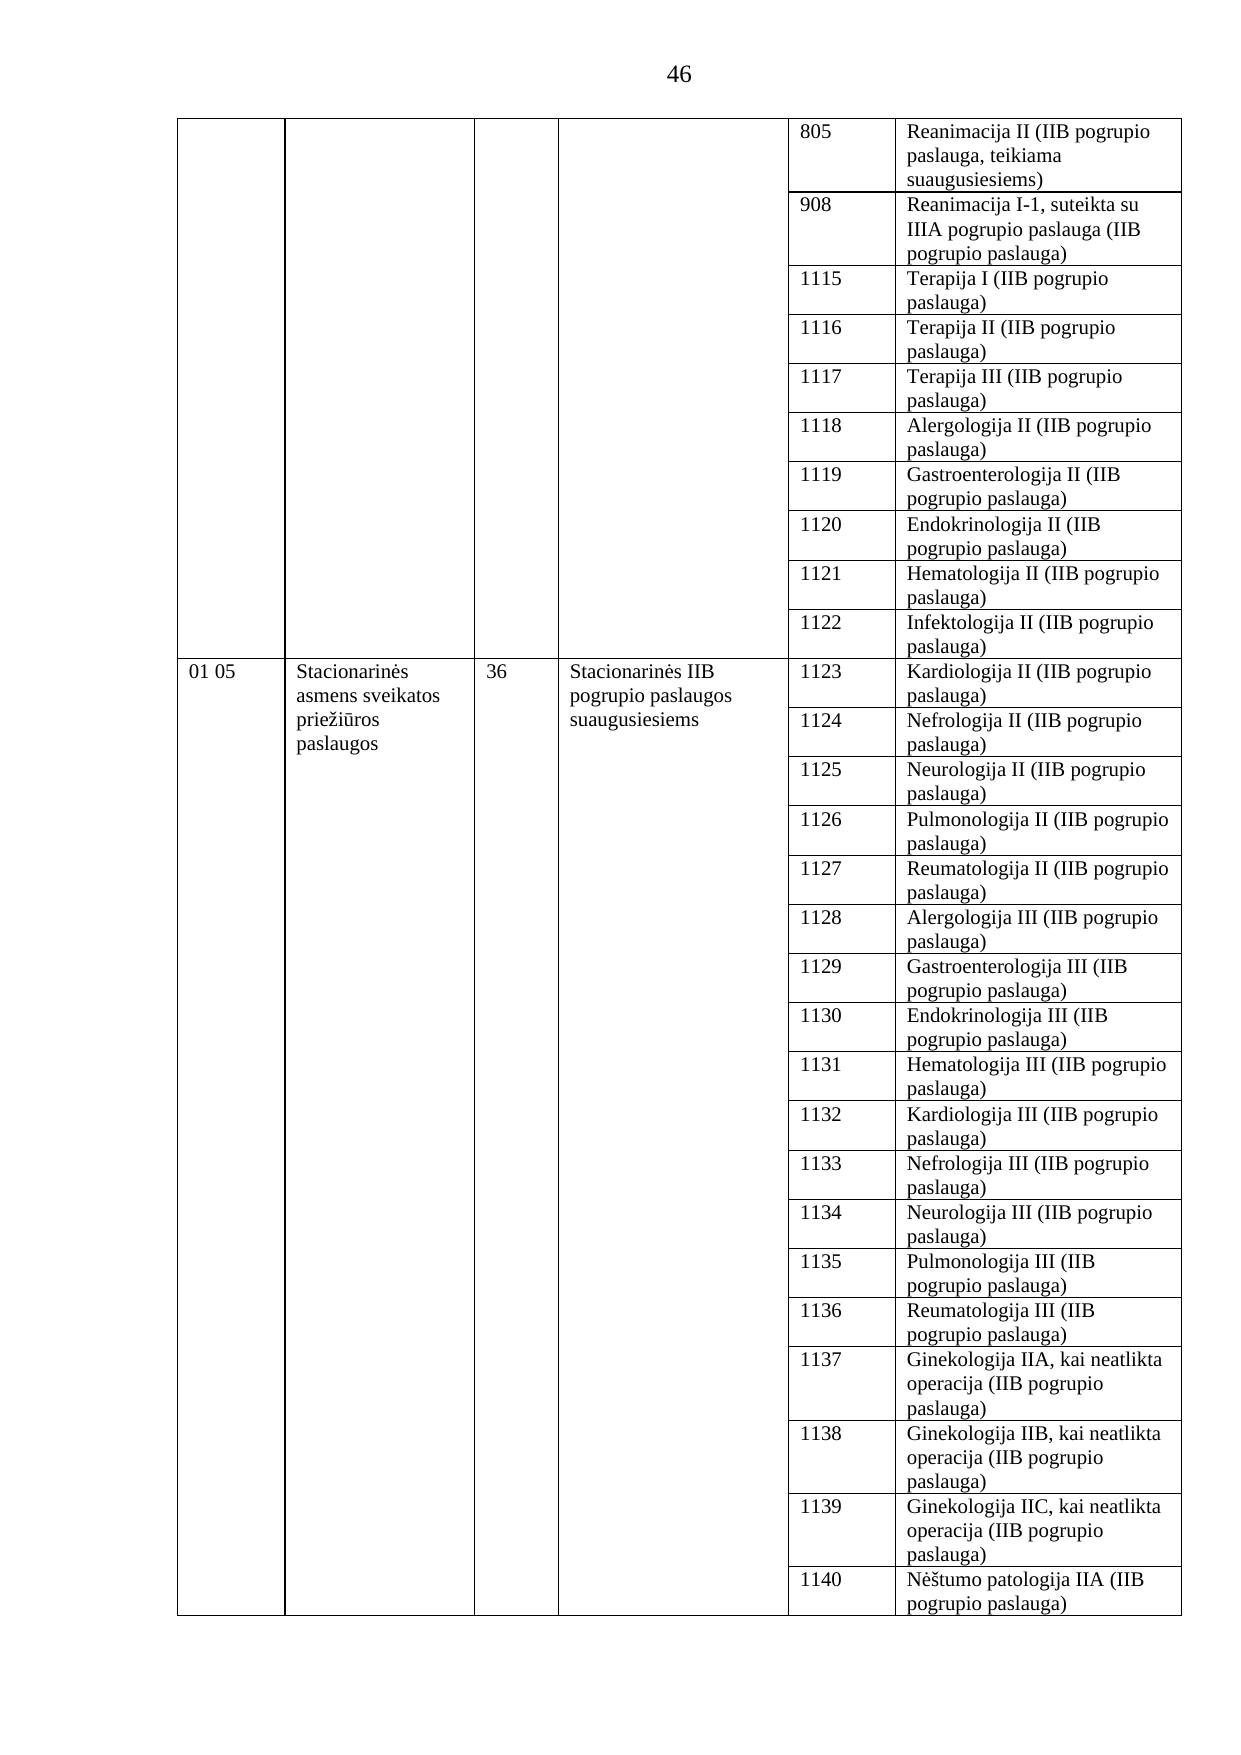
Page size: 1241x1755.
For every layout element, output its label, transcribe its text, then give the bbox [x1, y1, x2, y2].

table_cell Ginekologija IIC, kai neatlikta operacija (IIB pogrupio paslauga) [896, 1494, 1181, 1566]
table_cell 1117 [789, 364, 895, 412]
table_cell 1140 [789, 1567, 895, 1615]
table_cell 1118 [789, 413, 895, 461]
table_cell Ginekologija IIB, kai neatlikta operacija (IIB pogrupio paslauga) [896, 1421, 1181, 1493]
table_cell [559, 119, 788, 658]
table_cell Endokrinologija II (IIB pogrupio paslauga) [896, 511, 1181, 559]
table_cell Terapija III (IIB pogrupio paslauga) [896, 364, 1181, 412]
table_cell 1116 [789, 315, 895, 363]
table_cell Pulmonologija III (IIB pogrupio paslauga) [896, 1249, 1181, 1297]
table_cell Neurologija III (IIB pogrupio paslauga) [896, 1200, 1181, 1248]
table_cell [178, 119, 284, 658]
table_cell Alergologija II (IIB pogrupio paslauga) [896, 413, 1181, 461]
table_cell 1133 [789, 1151, 895, 1199]
table_cell Hematologija III (IIB pogrupio paslauga) [896, 1052, 1181, 1100]
table_cell Reumatologija III (IIB pogrupio paslauga) [896, 1298, 1181, 1346]
table_cell 1136 [789, 1298, 895, 1346]
table_cell [475, 119, 558, 658]
table_cell 01 05 [178, 659, 284, 1615]
table_cell 1138 [789, 1421, 895, 1493]
table_cell Nefrologija III (IIB pogrupio paslauga) [896, 1151, 1181, 1199]
table_cell 1119 [789, 462, 895, 510]
table_cell 1127 [789, 856, 895, 904]
table_cell Gastroenterologija III (IIB pogrupio paslauga) [896, 954, 1181, 1002]
table_cell Nėštumo patologija IIA (IIB pogrupio paslauga) [896, 1567, 1181, 1615]
table_cell Reanimacija I-1, suteikta su IIIA pogrupio paslauga (IIB pogrupio paslauga) [896, 193, 1181, 264]
table_cell 1130 [789, 1003, 895, 1051]
table_cell Neurologija II (IIB pogrupio paslauga) [896, 757, 1181, 805]
table_cell 1126 [789, 806, 895, 854]
table_cell Endokrinologija III (IIB pogrupio paslauga) [896, 1003, 1181, 1051]
table_cell 908 [789, 193, 895, 264]
table_cell 1139 [789, 1494, 895, 1566]
table_cell 1137 [789, 1347, 895, 1419]
table_cell 1125 [789, 757, 895, 805]
table_cell 1121 [789, 561, 895, 609]
table_cell Ginekologija IIA, kai neatlikta operacija (IIB pogrupio paslauga) [896, 1347, 1181, 1419]
table_cell Pulmonologija II (IIB pogrupio paslauga) [896, 806, 1181, 854]
table_cell Kardiologija III (IIB pogrupio paslauga) [896, 1101, 1181, 1149]
table_cell Terapija I (IIB pogrupio paslauga) [896, 266, 1181, 314]
table_cell 1123 [789, 659, 895, 707]
table_cell 805 [789, 119, 895, 191]
table_cell 1129 [789, 954, 895, 1002]
table_cell Infektologija II (IIB pogrupio paslauga) [896, 610, 1181, 658]
table_cell Stacionarinės asmens sveikatos priežiūros paslaugos [286, 659, 474, 1615]
table_cell 1135 [789, 1249, 895, 1297]
table_cell Alergologija III (IIB pogrupio paslauga) [896, 905, 1181, 953]
table_cell Reumatologija II (IIB pogrupio paslauga) [896, 856, 1181, 904]
table_cell 1115 [789, 266, 895, 314]
table_cell 1134 [789, 1200, 895, 1248]
table_cell 1124 [789, 708, 895, 756]
table_cell 36 [475, 659, 558, 1615]
table_cell Kardiologija II (IIB pogrupio paslauga) [896, 659, 1181, 707]
table_cell Hematologija II (IIB pogrupio paslauga) [896, 561, 1181, 609]
table_cell Gastroenterologija II (IIB pogrupio paslauga) [896, 462, 1181, 510]
table_cell 1120 [789, 511, 895, 559]
table_cell Terapija II (IIB pogrupio paslauga) [896, 315, 1181, 363]
table_cell Nefrologija II (IIB pogrupio paslauga) [896, 708, 1181, 756]
table_cell 1128 [789, 905, 895, 953]
table_cell 1122 [789, 610, 895, 658]
table_cell Reanimacija II (IIB pogrupio paslauga, teikiama suaugusiesiems) [896, 119, 1181, 191]
table_cell 1132 [789, 1101, 895, 1149]
table_cell [286, 119, 474, 658]
table_cell 1131 [789, 1052, 895, 1100]
table_cell Stacionarinės IIB pogrupio paslaugos suaugusiesiems [559, 659, 788, 1615]
